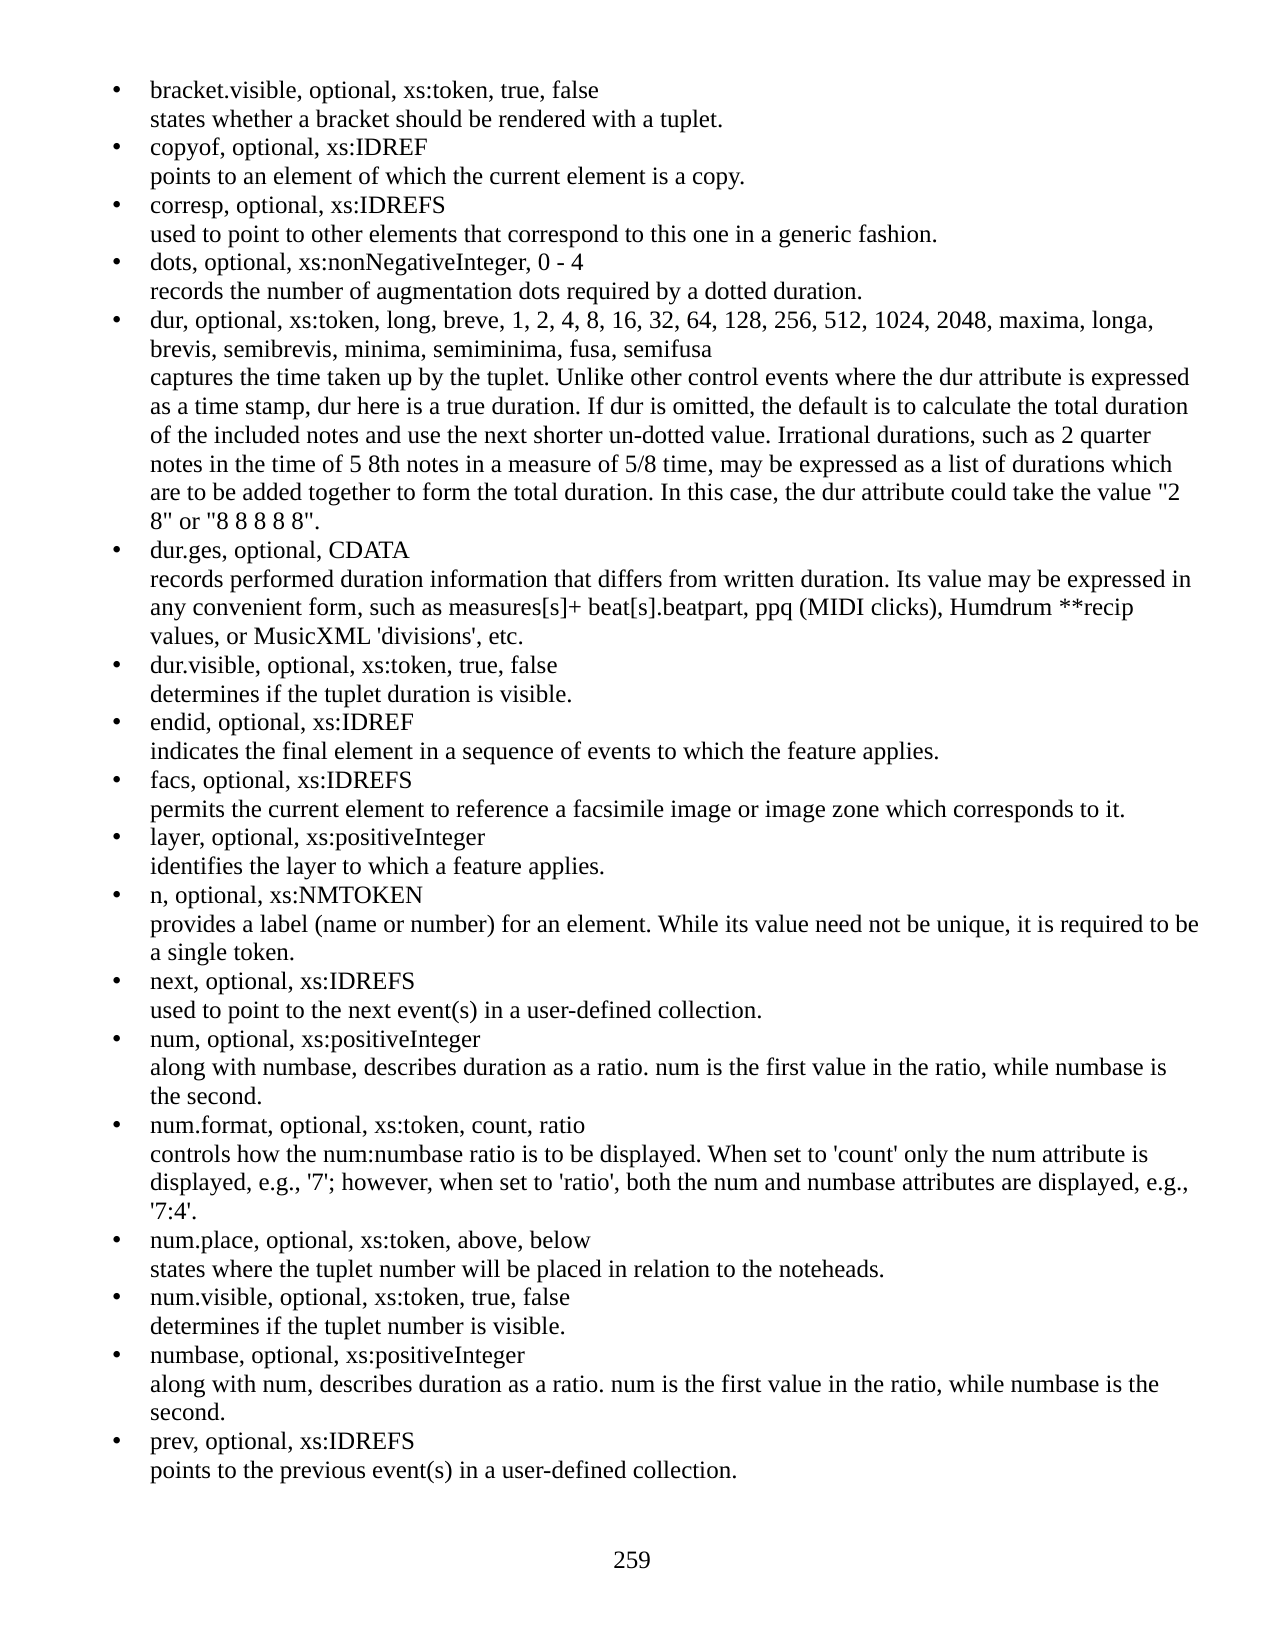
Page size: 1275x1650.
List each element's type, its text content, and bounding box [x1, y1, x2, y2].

list num, optional, xs:positiveInteger along with numbase, describes duration as a ratio. num is the first value in the ratio, while numbase is the second. [112, 1024, 1200, 1110]
list prev, optional, xs:IDREFS points to the previous event(s) in a user-defined collection. [112, 1426, 1200, 1484]
list endid, optional, xs:IDREF indicates the final element in a sequence of events to which the feature applies. [112, 707, 1200, 765]
list dur.ges, optional, CDATA records performed duration information that differs from written duration. Its value may be expressed in any convenient form, such as measures[s]+ beat[s].beatpart, ppq (MIDI clicks), Humdrum **recip values, or MusicXML 'divisions', etc. [112, 535, 1200, 650]
list num.format, optional, xs:token, count, ratio controls how the num:numbase ratio is to be displayed. When set to 'count' only the num attribute is displayed, e.g., '7'; however, when set to 'ratio', both the num and numbase attributes are displayed, e.g., '7:4'. [112, 1110, 1200, 1225]
list dots, optional, xs:nonNegativeInteger, 0 - 4 records the number of augmentation dots required by a dotted duration. [112, 247, 1200, 305]
list bracket.visible, optional, xs:token, true, false states whether a bracket should be rendered with a tuplet. [112, 75, 1200, 132]
list copyof, optional, xs:IDREF points to an element of which the current element is a copy. [112, 132, 1200, 190]
list num.place, optional, xs:token, above, below states where the tuplet number will be placed in relation to the noteheads. [112, 1225, 1200, 1282]
list dur.visible, optional, xs:token, true, false determines if the tuplet duration is visible. [112, 650, 1200, 707]
list next, optional, xs:IDREFS used to point to the next event(s) in a user-defined collection. [112, 966, 1200, 1024]
list corresp, optional, xs:IDREFS used to point to other elements that correspond to this one in a generic fashion. [112, 190, 1200, 247]
list dur, optional, xs:token, long, breve, 1, 2, 4, 8, 16, 32, 64, 128, 256, 512, 1024, 2048, maxima, longa, brevis, semibrevis, minima, semiminima, fusa, semifusa captures the time taken up by the tuplet. Unlike other control events where the dur attribute is expressed as a time stamp, dur here is a true duration. If dur is omitted, the default is to calculate the total duration of the included notes and use the next shorter un-dotted value. Irrational durations, such as 2 quarter notes in the time of 5 8th notes in a measure of 5/8 time, may be expressed as a list of durations which are to be added together to form the total duration. In this case, the dur attribute could take the value "2 8" or "8 8 8 8 8". [112, 305, 1200, 535]
list num.visible, optional, xs:token, true, false determines if the tuplet number is visible. [112, 1282, 1200, 1340]
list n, optional, xs:NMTOKEN provides a label (name or number) for an element. While its value need not be unique, it is required to be a single token. [112, 880, 1200, 966]
list numbase, optional, xs:positiveInteger along with num, describes duration as a ratio. num is the first value in the ratio, while numbase is the second. [112, 1340, 1200, 1426]
list facs, optional, xs:IDREFS permits the current element to reference a facsimile image or image zone which corresponds to it. [112, 765, 1200, 822]
list layer, optional, xs:positiveInteger identifies the layer to which a feature applies. [112, 822, 1200, 880]
